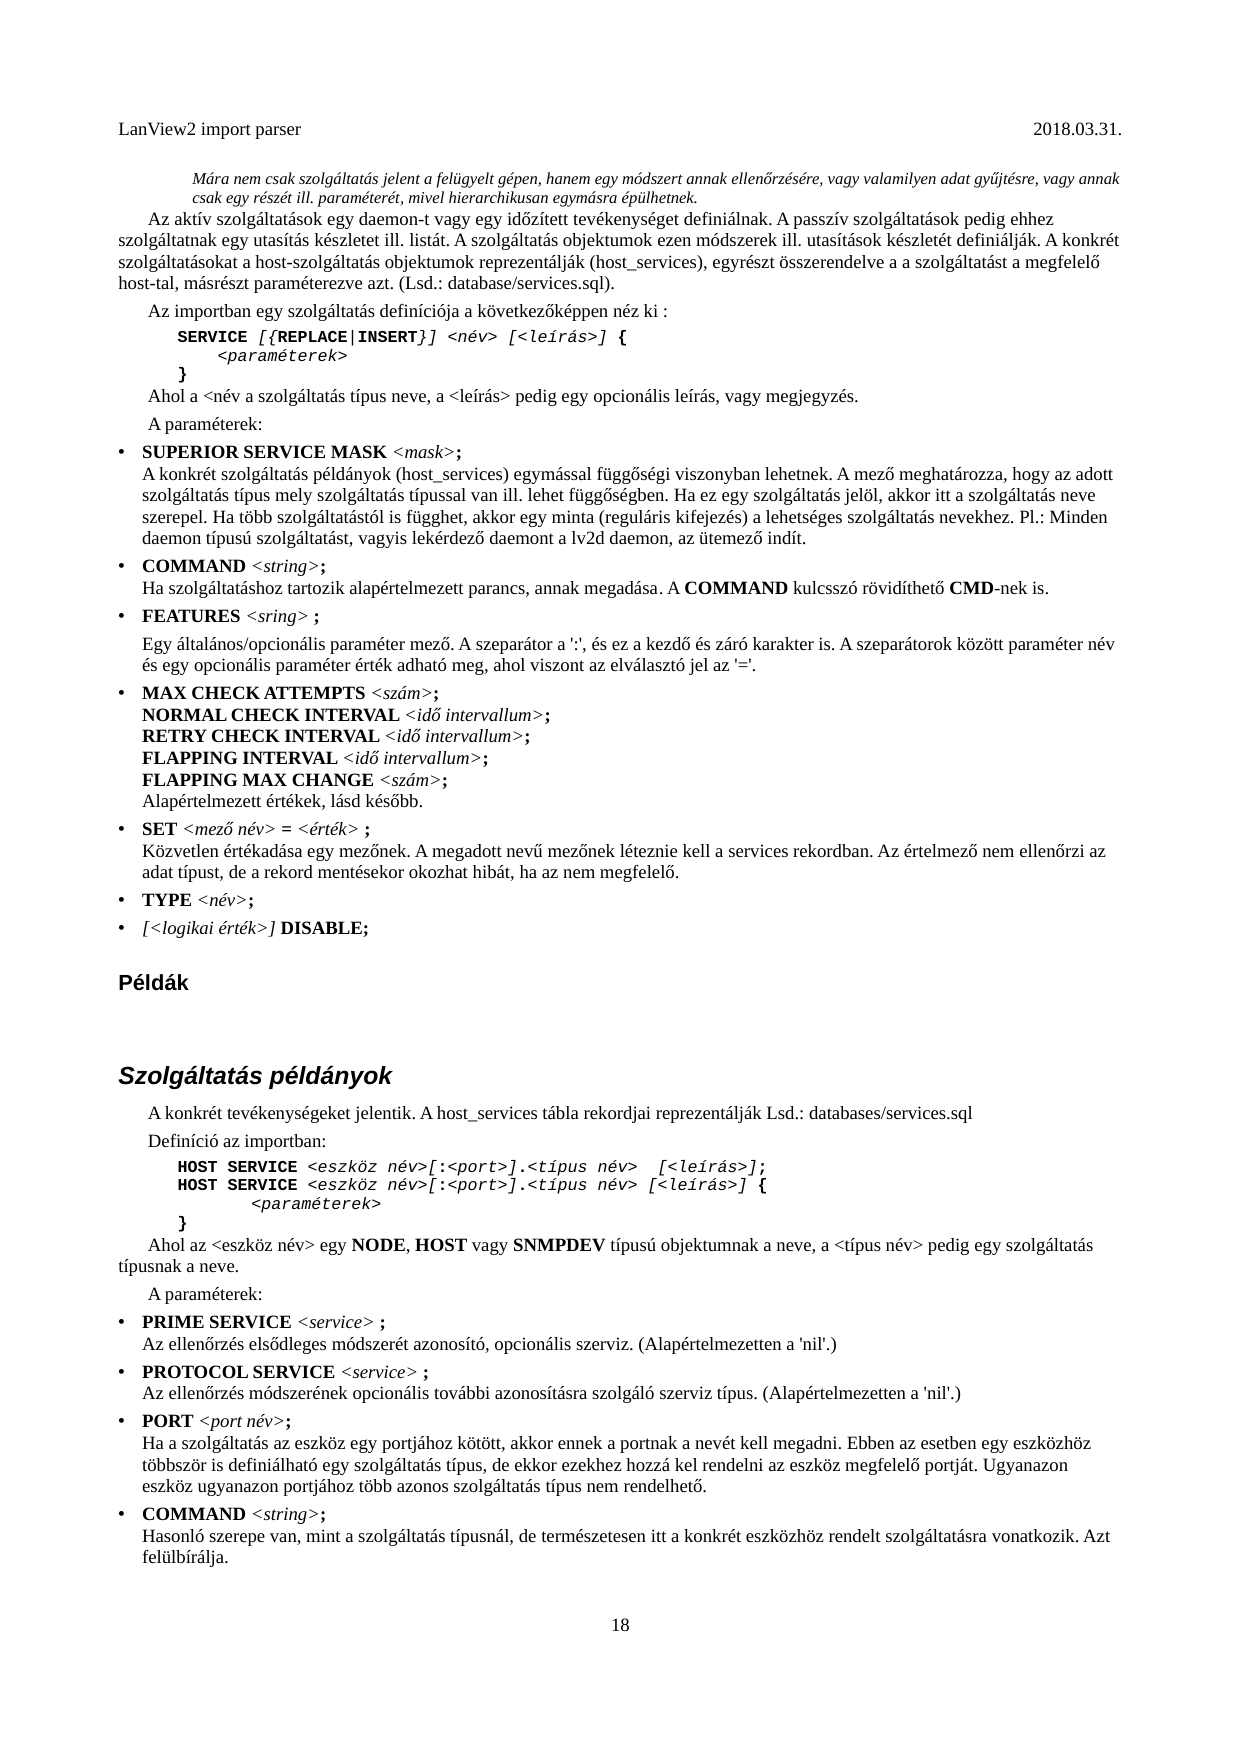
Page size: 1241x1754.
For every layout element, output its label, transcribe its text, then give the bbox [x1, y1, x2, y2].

text Mára nem csak szolgáltatás jelent a felügyelt gépen, hanem egy módszert annak ellenőrzésére, vagy valamilyen adat gyűjtésre, vagy annak csak egy részét ill. paraméterét, mivel hierarchikusan egymásra épülhetnek. [192, 169, 1122, 207]
list PROTOCOL SERVICE <service> ; Az ellenőrzés módszerének opcionális további azonosításra szolgáló szerviz típus. (Alapértelmezetten a 'nil'.) [118, 1361, 1122, 1404]
list COMMAND <string>; Hasonló szerepe van, mint a szolgáltatás típusnál, de természetesen itt a konkrét eszközhöz rendelt szolgáltatásra vonatkozik. Azt felülbírálja. [118, 1503, 1122, 1568]
text Ahol a <név a szolgáltatás típus neve, a <leírás> pedig egy opcionális leírás, vagy megjegyzés. [118, 385, 1122, 406]
list COMMAND <string>; Ha szolgáltatáshoz tartozik alapértelmezett parancs, annak megadása. A COMMAND kulcsszó rövidíthető CMD-nek is. [118, 555, 1122, 598]
text } [177, 1215, 1122, 1233]
subtitle Példák [118, 970, 1122, 996]
text } [177, 366, 1122, 385]
list Egy általános/opcionális paraméter mező. A szeparátor a ':', és ez a kezdő és záró karakter is. A szeparátorok között paraméter név és egy opcionális paraméter érték adható meg, ahol viszont az elválasztó jel az '='. [118, 633, 1122, 676]
text Definíció az importban: [118, 1130, 1122, 1152]
text <paraméterek> [177, 347, 1122, 366]
list PRIME SERVICE <service> ; Az ellenőrzés elsődleges módszerét azonosító, opcionális szerviz. (Alapértelmezetten a 'nil'.) [118, 1311, 1122, 1354]
list TYPE <név>; [118, 889, 1122, 911]
list SUPERIOR SERVICE MASK <mask>; A konkrét szolgáltatás példányok (host_services) egymással függőségi viszonyban lehetnek. A mező meghatározza, hogy az adott szolgáltatás típus mely szolgáltatás típussal van ill. lehet függőségben. Ha ez egy szolgáltatás jelöl, akkor itt a szolgáltatás neve szerepel. Ha több szolgáltatástól is függhet, akkor egy minta (reguláris kifejezés) a lehetséges szolgáltatás nevekhez. Pl.: Minden daemon típusú szolgáltatást, vagyis lekérdező daemont a lv2d daemon, az ütemező indít. [118, 441, 1122, 549]
text <paraméterek> [177, 1196, 1122, 1215]
text A konkrét tevékenységeket jelentik. A host_services tábla rekordjai reprezentálják Lsd.: databases/services.sql [118, 1102, 1122, 1124]
text A paraméterek: [118, 413, 1122, 434]
text Ahol az <eszköz név> egy NODE, HOST vagy SNMPDEV típusú objektumnak a neve, a <típus név> pedig egy szolgáltatás típusnak a neve. [118, 1233, 1122, 1277]
text A paraméterek: [118, 1283, 1122, 1305]
text Az aktív szolgáltatások egy daemon-t vagy egy időzített tevékenységet definiálnak. A passzív szolgáltatások pedig ehhez szolgáltatnak egy utasítás készletet ill. listát. A szolgáltatás objektumok ezen módszerek ill. utasítások készletét definiálják. A konkrét szolgáltatásokat a host-szolgáltatás objektumok reprezentálják (host_services), egyrészt összerendelve a a szolgáltatást a megfelelő host-tal, másrészt paraméterezve azt. (Lsd.: database/services.sql). [118, 207, 1122, 294]
list MAX CHECK ATTEMPTS <szám>; NORMAL CHECK INTERVAL <idő intervallum>; RETRY CHECK INTERVAL <idő intervallum>; FLAPPING INTERVAL <idő intervallum>; FLAPPING MAX CHANGE <szám>; Alapértelmezett értékek, lásd később. [118, 682, 1122, 812]
list PORT <port név>; Ha a szolgáltatás az eszköz egy portjához kötött, akkor ennek a portnak a nevét kell megadni. Ebben az esetben egy eszközhöz többször is definiálható egy szolgáltatás típus, de ekkor ezekhez hozzá kel rendelni az eszköz megfelelő portját. Ugyanazon eszköz ugyanazon portjához több azonos szolgáltatás típus nem rendelhető. [118, 1410, 1122, 1497]
text HOST SERVICE <eszköz név>[:<port>].<típus név> [<leírás>]; [177, 1158, 1122, 1177]
list FEATURES <sring> ; [118, 605, 1122, 626]
text HOST SERVICE <eszköz név>[:<port>].<típus név> [<leírás>] { [177, 1177, 1122, 1196]
list SET <mező név> = <érték> ; Közvetlen értékadása egy mezőnek. A megadott nevű mezőnek léteznie kell a services rekordban. Az értelmező nem ellenőrzi az adat típust, de a rekord mentésekor okozhat hibát, ha az nem megfelelő. [118, 818, 1122, 883]
text Az importban egy szolgáltatás definíciója a következőképpen néz ki : [118, 300, 1122, 322]
list [<logikai érték>] DISABLE; [118, 917, 1122, 939]
subtitle Szolgáltatás példányok [118, 1061, 1122, 1089]
text SERVICE [{REPLACE|INSERT}] <név> [<leírás>] { [177, 328, 1122, 347]
